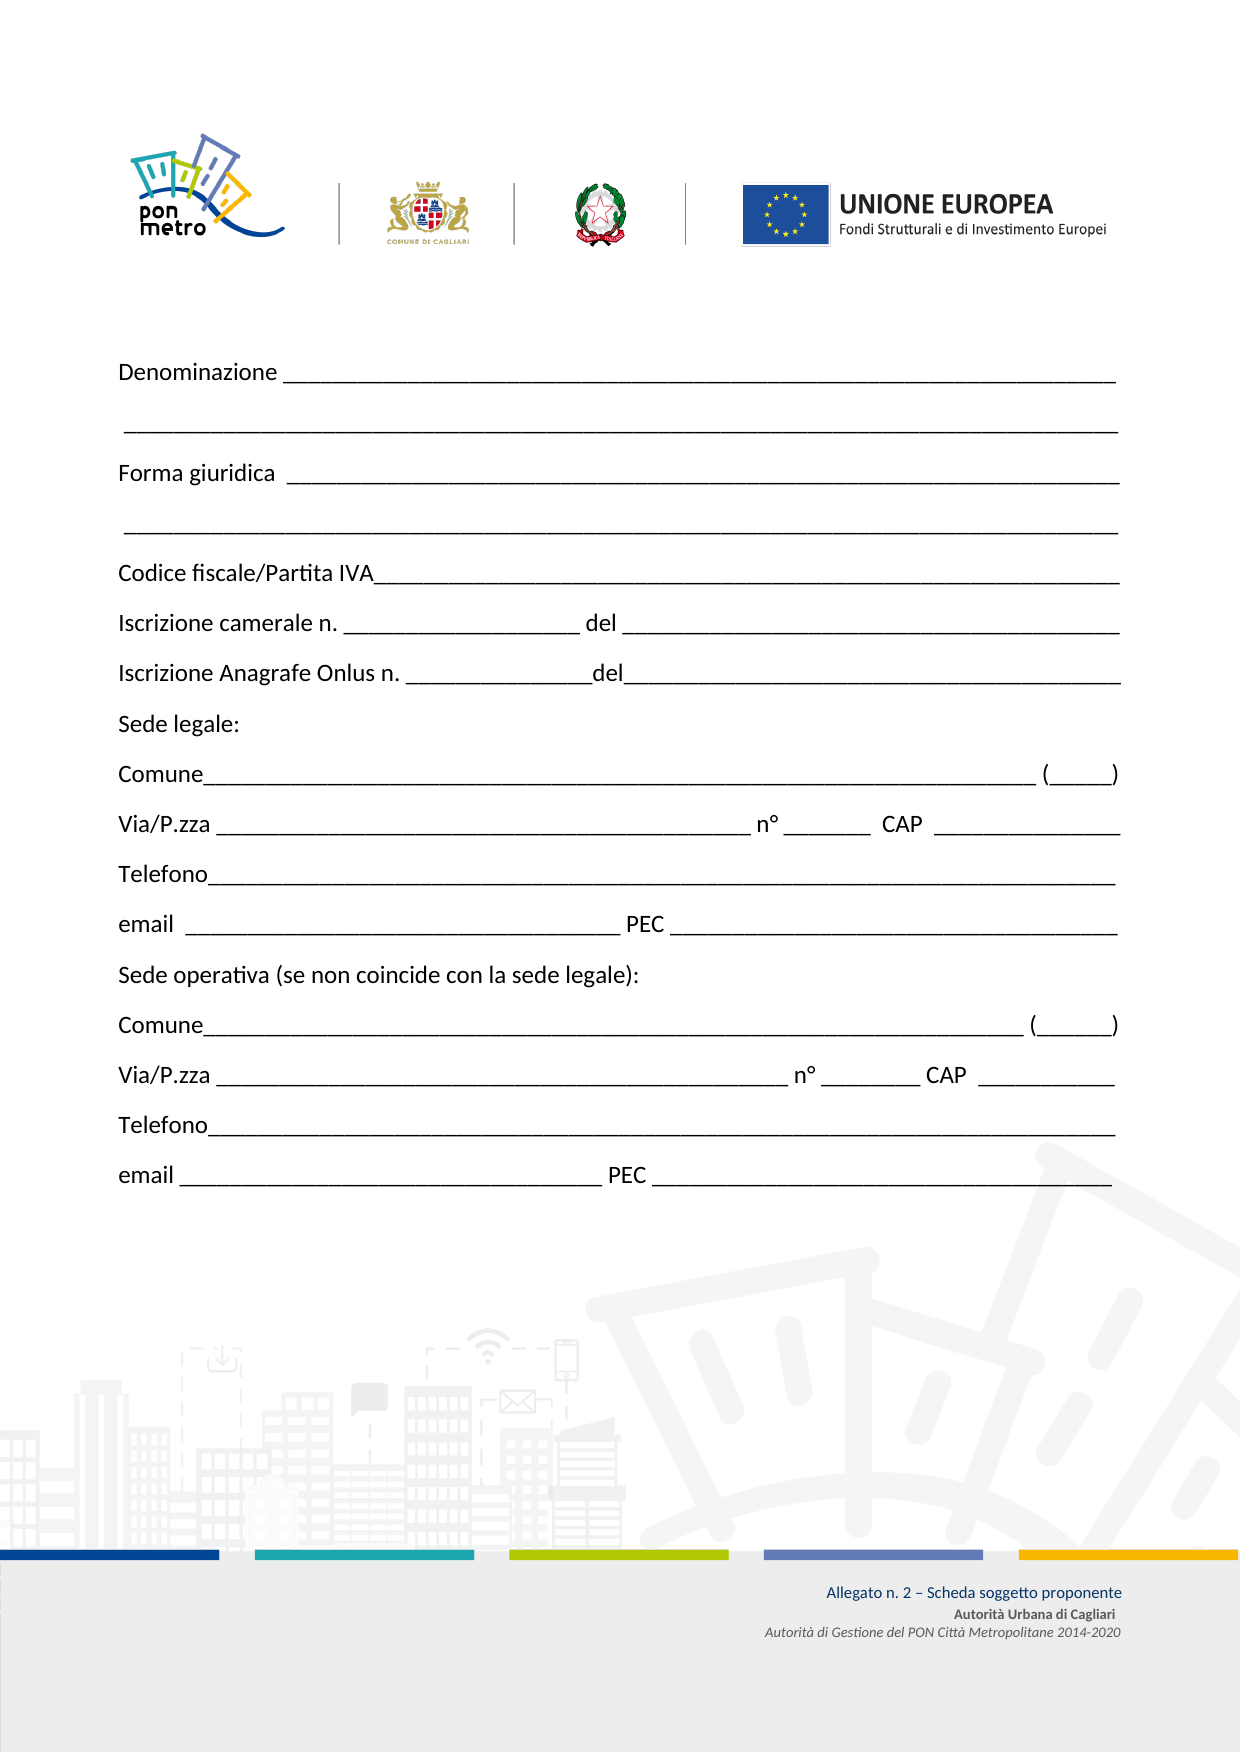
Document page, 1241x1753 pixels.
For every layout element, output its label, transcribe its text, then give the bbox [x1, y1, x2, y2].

text ________________________________________________________________________________ [118, 501, 1122, 539]
text email ___________________________________ PEC ____________________________________ [118, 903, 1122, 941]
text email __________________________________ PEC _____________________________________ [118, 1154, 1044, 1192]
text Comune__________________________________________________________________ (______) [118, 1003, 1122, 1041]
text Iscrizione camerale n. ___________________ del ________________________________________ [118, 601, 1122, 639]
text ________________________________________________________________________________ [118, 401, 1122, 438]
text Comune___________________________________________________________________ (_____) [118, 752, 1122, 790]
text Telefono_________________________________________________________________________ [118, 1103, 1122, 1141]
text Iscrizione Anagrafe Onlus n. _______________del________________________________________ [118, 652, 1122, 689]
text Sede operativa (se non coincide con la sede legale): [118, 953, 1122, 991]
text Forma giuridica ___________________________________________________________________ [118, 451, 1122, 489]
text Codice fiscale/Partita IVA____________________________________________________________ [118, 551, 1122, 589]
text Via/P.zza ______________________________________________ n° ________ CAP ___________ [118, 1053, 1122, 1091]
text Denominazione ___________________________________________________________________ [118, 350, 1122, 388]
text Via/P.zza ___________________________________________ n° _______ CAP _______________ [118, 802, 1122, 840]
text Telefono_________________________________________________________________________ [118, 852, 1122, 890]
text Sede legale: [118, 702, 1122, 740]
